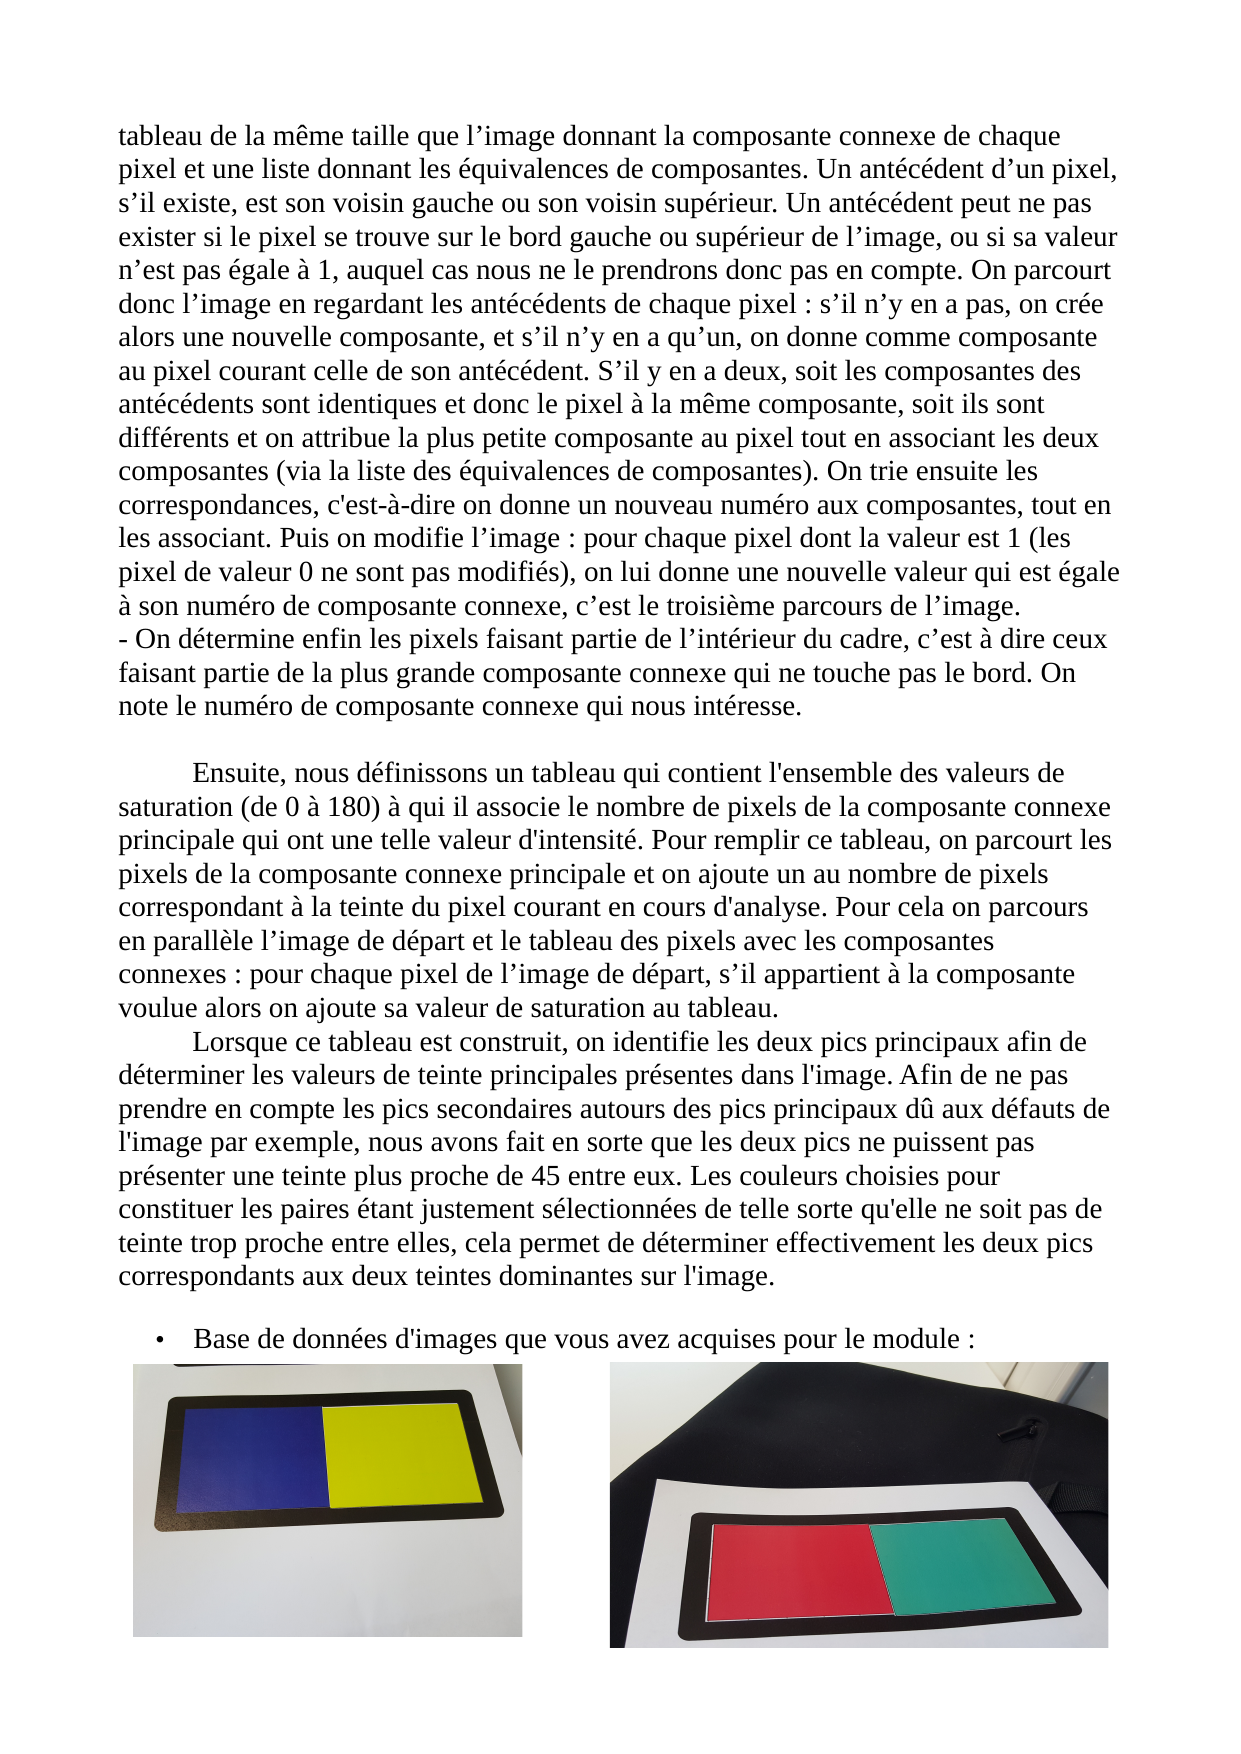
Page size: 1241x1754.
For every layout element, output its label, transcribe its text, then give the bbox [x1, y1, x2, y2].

text Lorsque ce tableau est construit, on identifie les deux pics principaux afin de déterminer les valeurs de teinte principales présentes dans l'image. Afin de ne pas prendre en compte les pics secondaires autours des pics principaux dû aux défauts de l'image par exemple, nous avons fait en sorte que les deux pics ne puissent pas présenter une teinte plus proche de 45 entre eux. Les couleurs choisies pour constituer les paires étant justement sélectionnées de telle sorte qu'elle ne soit pas de teinte trop proche entre elles, cela permet de déterminer effectivement les deux pics correspondants aux deux teintes dominantes sur l'image. [118, 1024, 1122, 1292]
picture [133, 1364, 523, 1637]
text - On détermine enfin les pixels faisant partie de l’intérieur du cadre, c’est à dire ceux faisant partie de la plus grande composante connexe qui ne touche pas le bord. On note le numéro de composante connexe qui nous intéresse. [118, 621, 1122, 722]
text tableau de la même taille que l’image donnant la composante connexe de chaque pixel et une liste donnant les équivalences de composantes. Un antécédent d’un pixel, s’il existe, est son voisin gauche ou son voisin supérieur. Un antécédent peut ne pas exister si le pixel se trouve sur le bord gauche ou supérieur de l’image, ou si sa valeur n’est pas égale à 1, auquel cas nous ne le prendrons donc pas en compte. On parcourt donc l’image en regardant les antécédents de chaque pixel : s’il n’y en a pas, on crée alors une nouvelle composante, et s’il n’y en a qu’un, on donne comme composante au pixel courant celle de son antécédent. S’il y en a deux, soit les composantes des antécédents sont identiques et donc le pixel à la même composante, soit ils sont différents et on attribue la plus petite composante au pixel tout en associant les deux composantes (via la liste des équivalences de composantes). On trie ensuite les correspondances, c'est-à-dire on donne un nouveau numéro aux composantes, tout en les associant. Puis on modifie l’image : pour chaque pixel dont la valeur est 1 (les pixel de valeur 0 ne sont pas modifiés), on lui donne une nouvelle valeur qui est égale à son numéro de composante connexe, c’est le troisième parcours de l’image. [118, 118, 1122, 621]
picture [609, 1362, 1109, 1648]
text Ensuite, nous définissons un tableau qui contient l'ensemble des valeurs de saturation (de 0 à 180) à qui il associe le nombre de pixels de la composante connexe principale qui ont une telle valeur d'intensité. Pour remplir ce tableau, on parcourt les pixels de la composante connexe principale et on ajoute un au nombre de pixels correspondant à la teinte du pixel courant en cours d'analyse. Pour cela on parcours en parallèle l’image de départ et le tableau des pixels avec les composantes connexes : pour chaque pixel de l’image de départ, s’il appartient à la composante voulue alors on ajoute sa valeur de saturation au tableau. [118, 755, 1122, 1024]
list Base de données d'images que vous avez acquises pour le module : [156, 1321, 1122, 1354]
